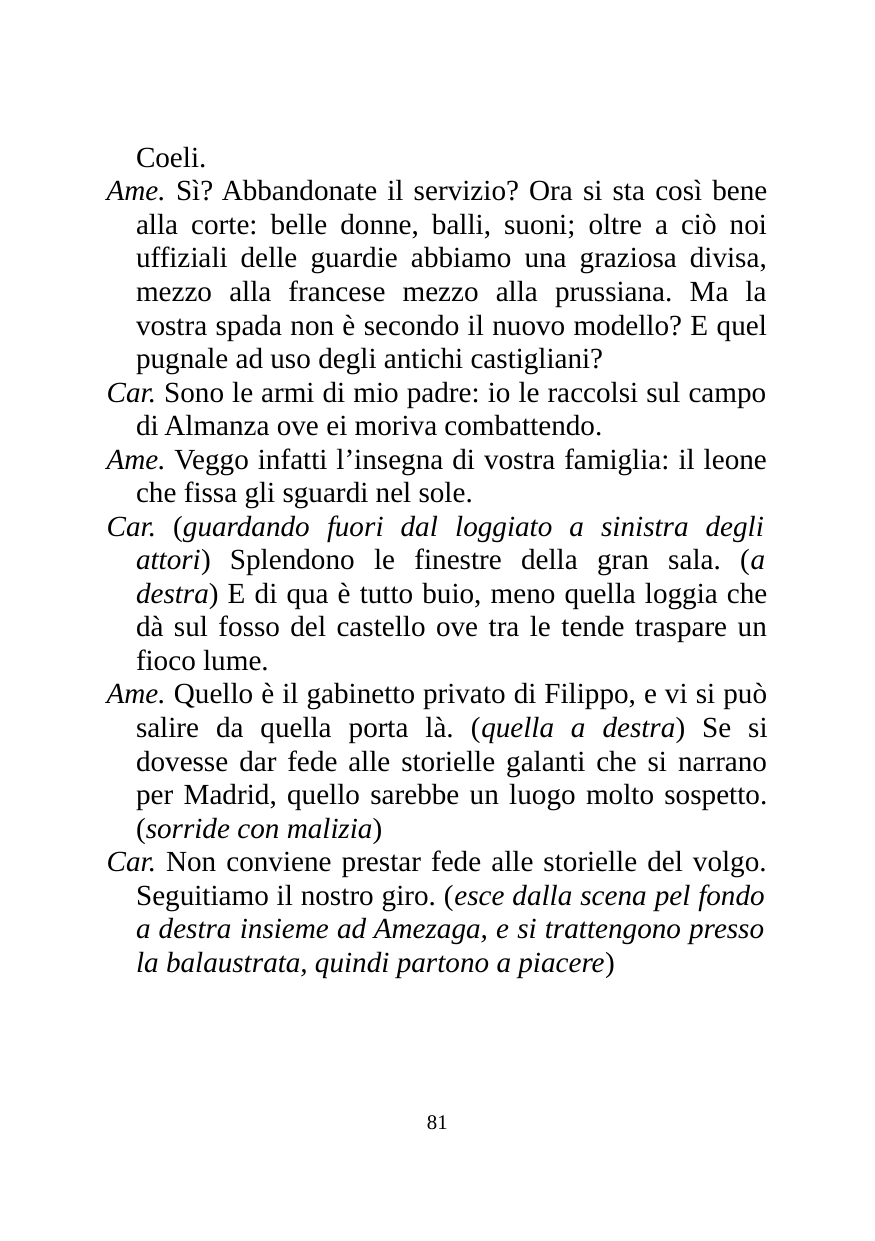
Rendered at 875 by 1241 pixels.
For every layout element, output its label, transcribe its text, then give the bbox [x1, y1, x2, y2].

text Car. Sono le armi di mio padre: io le raccolsi sul campo di Almanza ove ei moriva combattendo. [106, 375, 768, 442]
text Coeli. [106, 140, 768, 173]
text Ame. Sì? Abbandonate il servizio? Ora si sta così bene alla corte: belle donne, balli, suoni; oltre a ciò noi uffiziali delle guardie abbiamo una graziosa divisa, mezzo alla francese mezzo alla prussiana. Ma la vostra spada non è secondo il nuovo modello? E quel pugnale ad uso degli antichi castigliani? [106, 173, 768, 375]
text Ame. Veggo infatti l’insegna di vostra famiglia: il leone che fissa gli sguardi nel sole. [106, 442, 768, 509]
text Car. (guardando fuori dal loggiato a sinistra degli attori) Splendono le finestre della gran sala. (a destra) E di qua è tutto buio, meno quella loggia che dà sul fosso del castello ove tra le tende traspare un fioco lume. [106, 509, 768, 677]
text Car. Non conviene prestar fede alle storielle del volgo. Seguitiamo il nostro giro. (esce dalla scena pel fondo a destra insieme ad Amezaga, e si trattengono presso la balaustrata, quindi partono a piacere) [106, 844, 768, 978]
text Ame. Quello è il gabinetto privato di Filippo, e vi si può salire da quella porta là. (quella a destra) Se si dovesse dar fede alle storielle galanti che si narrano per Madrid, quello sarebbe un luogo molto sospetto. (sorride con malizia) [106, 677, 768, 844]
